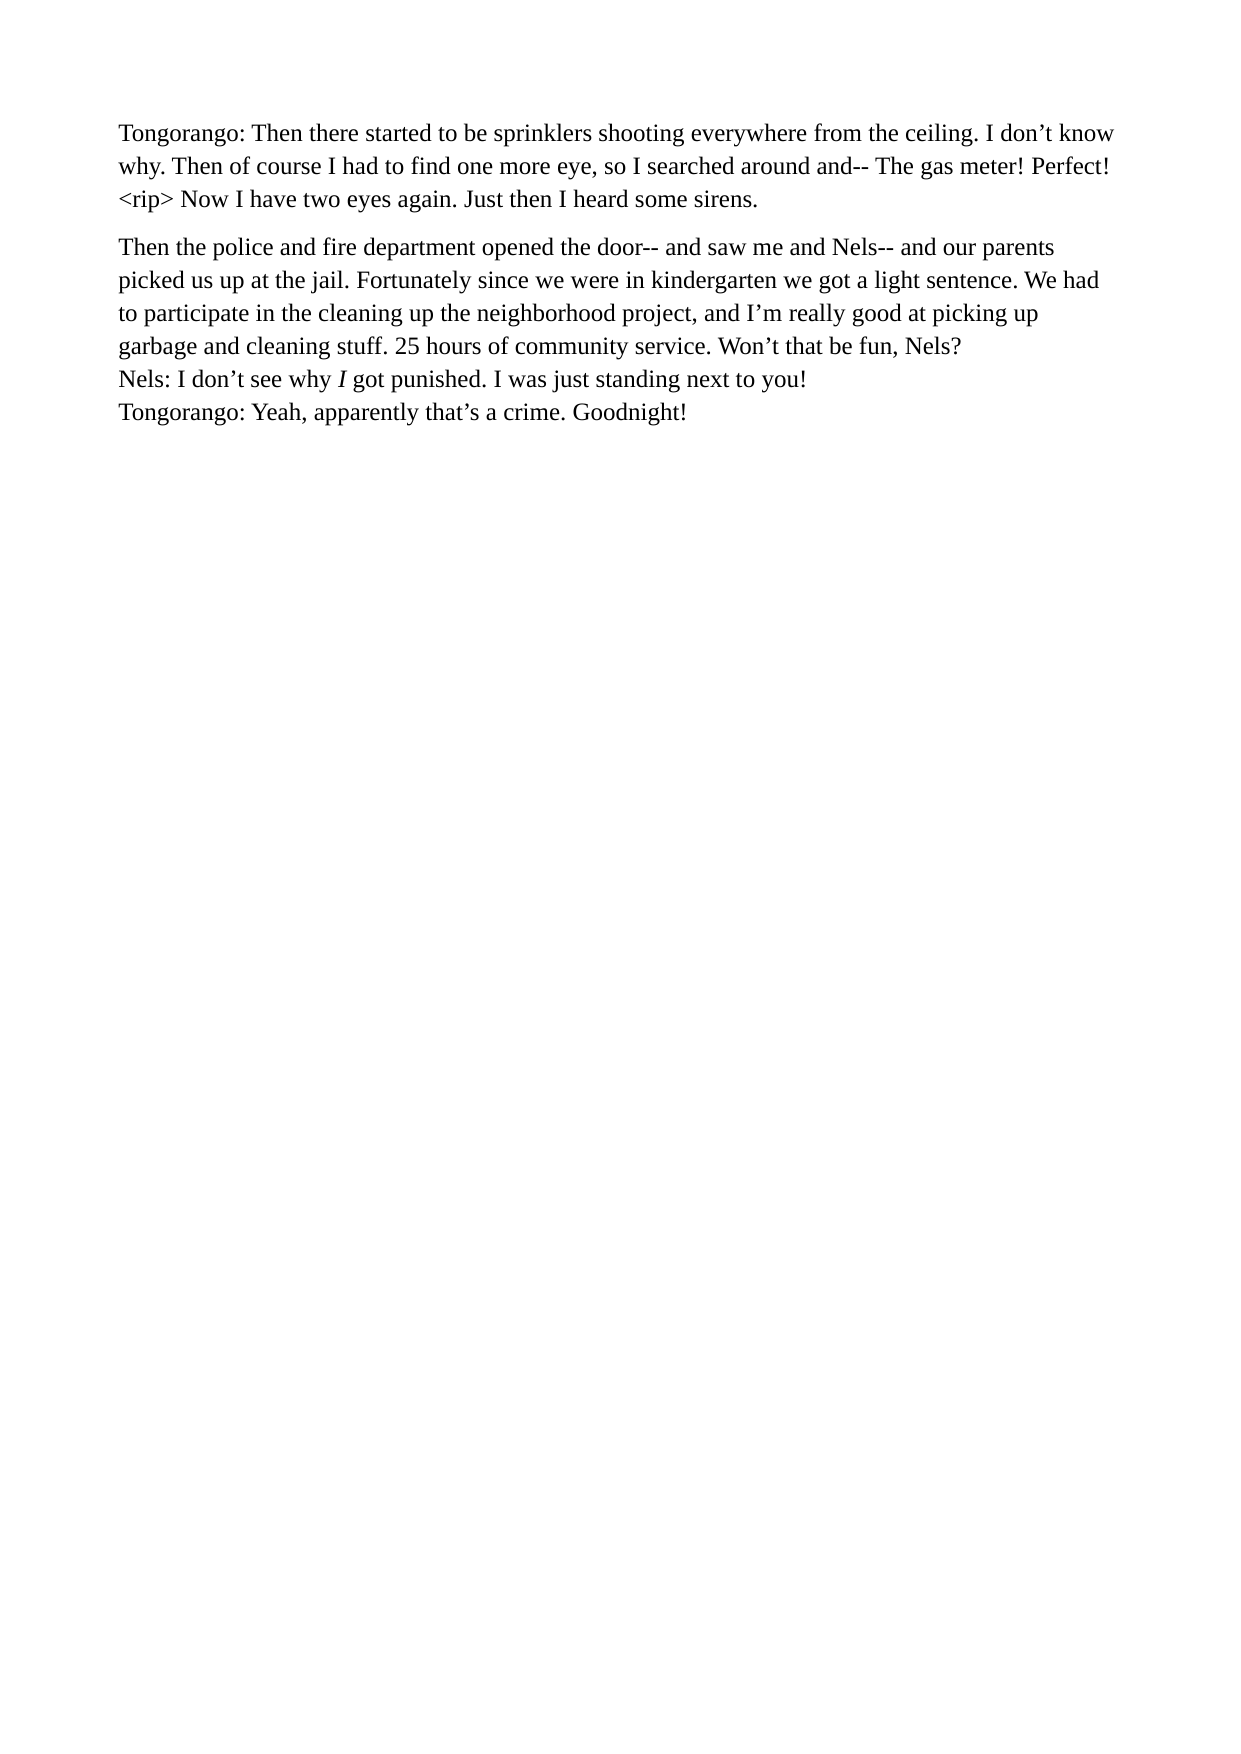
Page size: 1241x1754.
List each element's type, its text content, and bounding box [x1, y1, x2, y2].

text Tongorango: Then there started to be sprinklers shooting everywhere from the ceiling. I don’t know why. Then of course I had to find one more eye, so I searched around and-- The gas meter! Perfect! <rip> Now I have two eyes again. Just then I heard some sirens. [118, 118, 1122, 213]
text Then the police and fire department opened the door-- and saw me and Nels-- and our parents picked us up at the jail. Fortunately since we were in kindergarten we got a light sentence. We had to participate in the cleaning up the neighborhood project, and I’m really good at picking up garbage and cleaning stuff. 25 hours of community service. Won’t that be fun, Nels? Nels: I don’t see why I got punished. I was just standing next to you! Tongorango: Yeah, apparently that’s a crime. Goodnight! [118, 232, 1122, 426]
